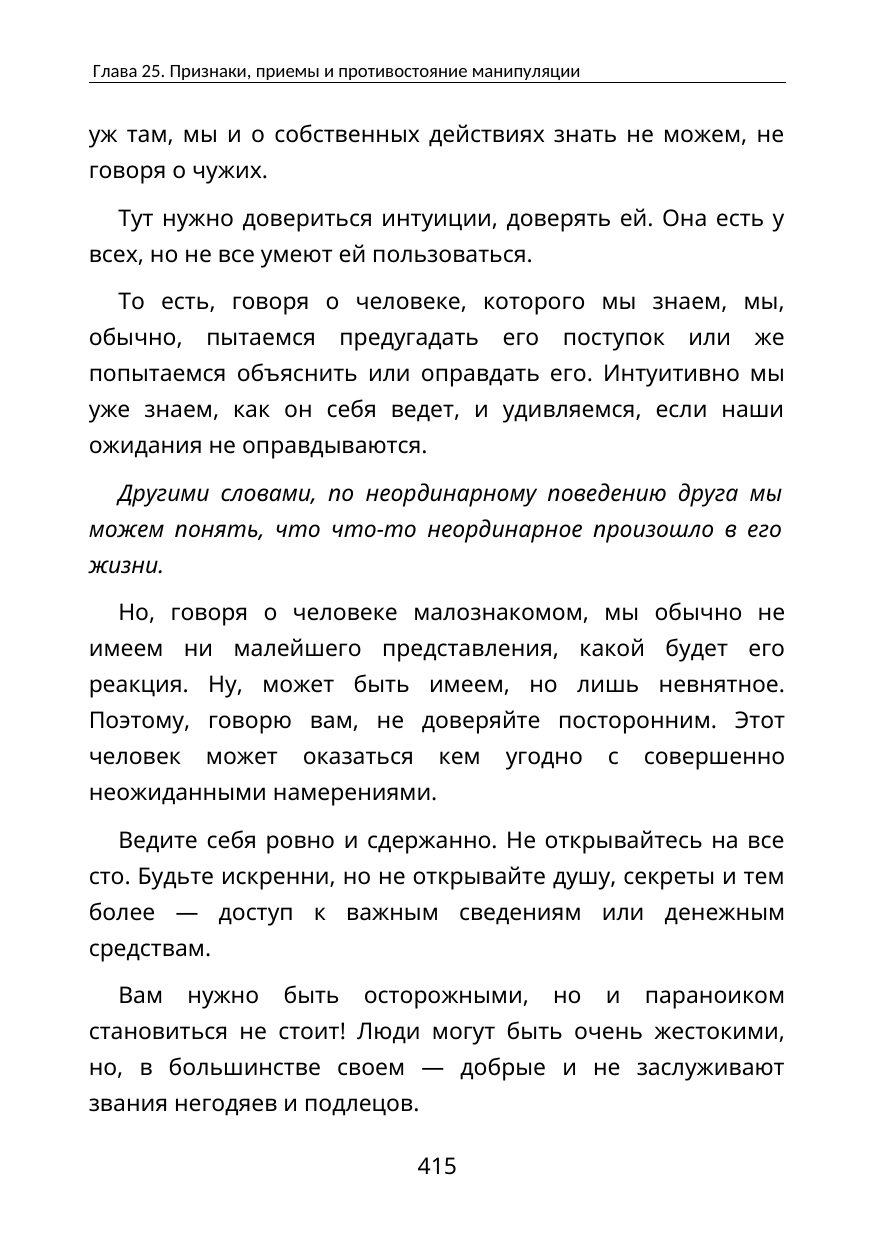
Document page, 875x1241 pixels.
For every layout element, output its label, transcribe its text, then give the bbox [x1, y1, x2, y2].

text Ведите себя ровно и сдержанно. Не открывайтесь на все сто. Будьте искренни, но не открывайте душу, секреты и тем более — доступ к важным сведениям или денежным средствам. [88, 824, 786, 963]
text То есть, говоря о человеке, которого мы знаем, мы, обычно, пытаемся предугадать его поступок или же попытаемся объяснить или оправдать его. Интуитивно мы уже знаем, как он себя ведет, и удивляемся, если наши ожидания не оправдываются. [88, 285, 786, 460]
text Но, говоря о человеке малознакомом, мы обычно не имеем ни малейшего представления, какой будет его реакция. Ну, может быть имеем, но лишь невнятное. Поэтому, говорю вам, не доверяйте посторонним. Этот человек может оказаться кем угодно с совершенно неожиданными намерениями. [88, 596, 786, 807]
text Другими словами, по неординарному поведению друга мы можем понять, что что-то неординарное произошло в его жизни. [88, 477, 786, 580]
text Тут нужно довериться интуиции, доверять ей. Она есть у всех, но не все умеют ей пользоваться. [88, 202, 786, 269]
text Вам нужно быть осторожными, но и параноиком становиться не стоит! Люди могут быть очень жестокими, но, в большинстве своем — добрые и не заслуживают звания негодяев и подлецов. [88, 979, 786, 1118]
text уж там, мы и о собственных действиях знать не можем, не говоря о чужих. [88, 118, 786, 185]
